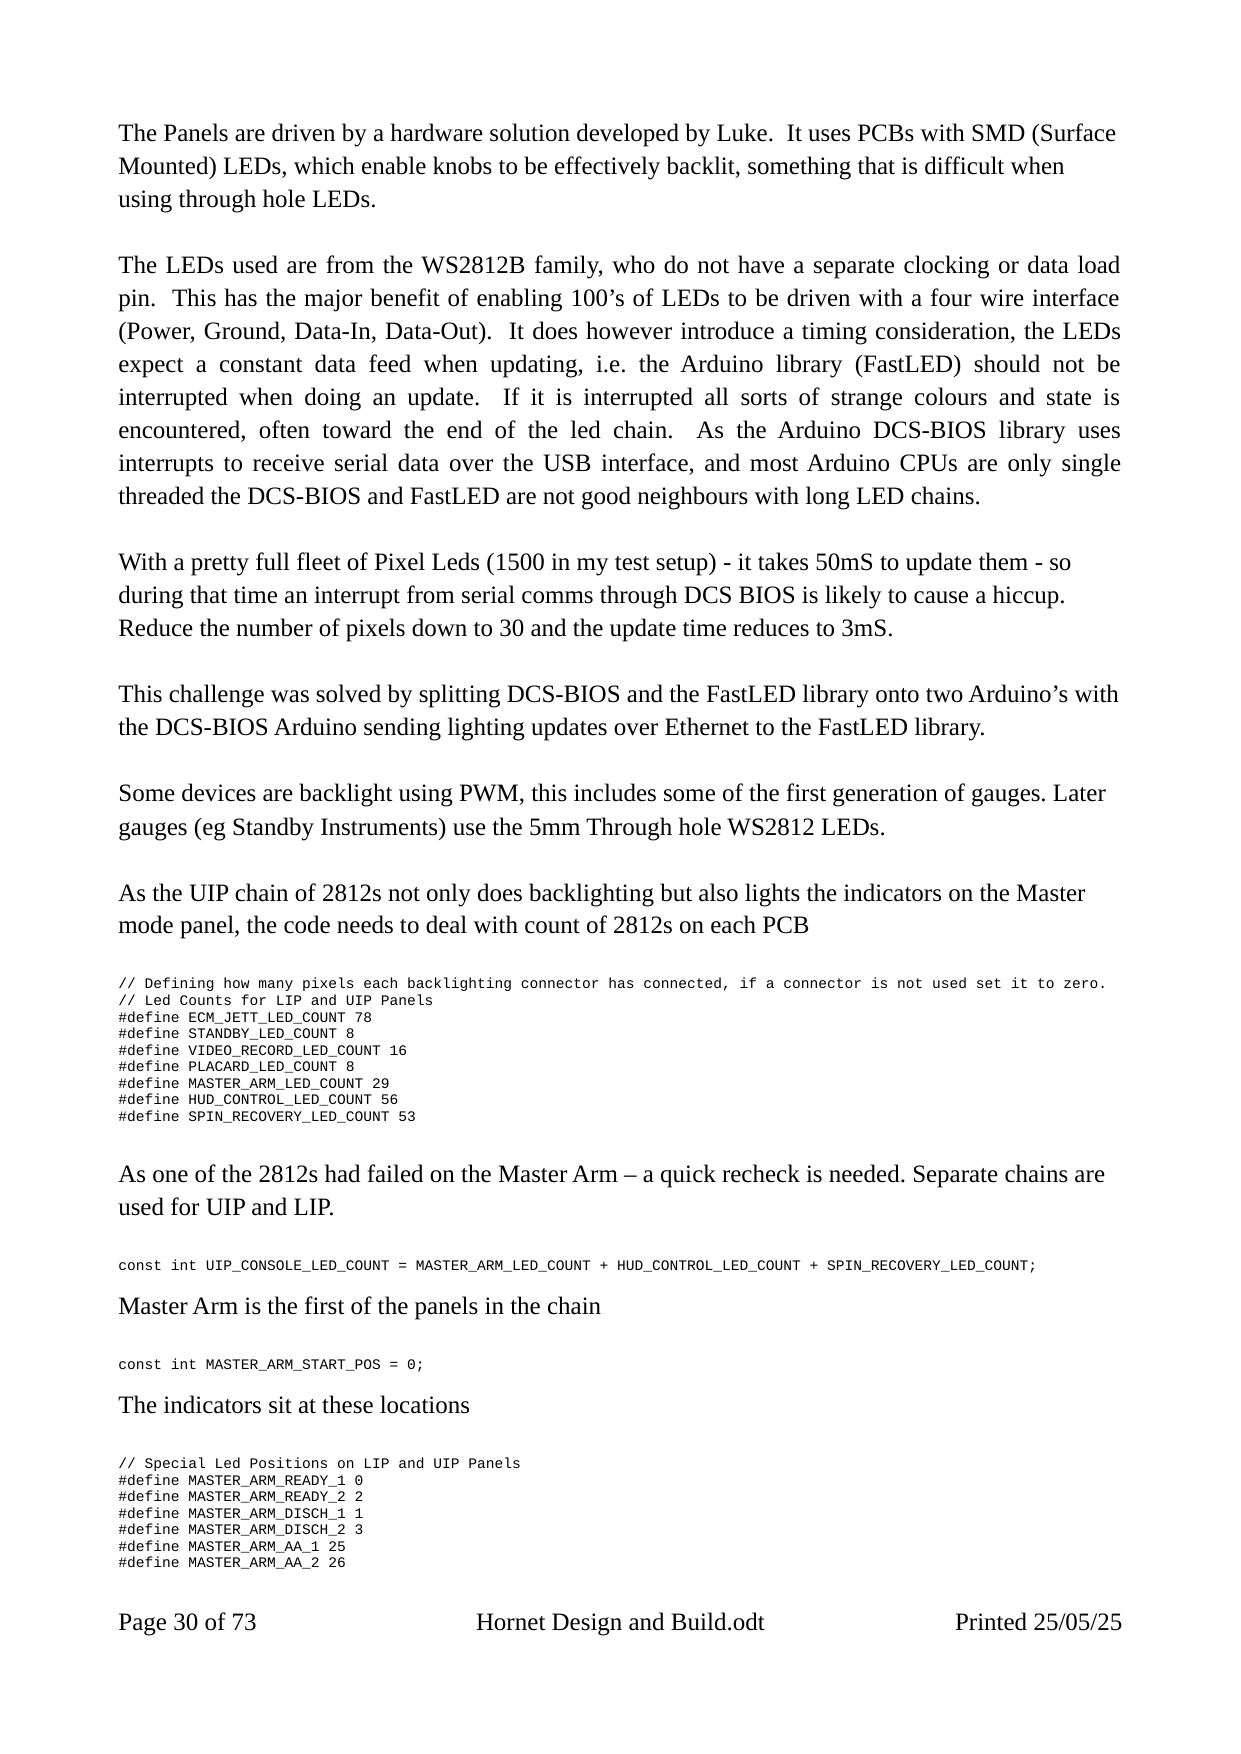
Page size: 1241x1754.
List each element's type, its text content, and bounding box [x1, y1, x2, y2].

text The indicators sit at these locations [118, 1390, 1122, 1419]
text #define STANDBY_LED_COUNT 8 [118, 1026, 1122, 1043]
text #define MASTER_ARM_AA_1 25 [118, 1539, 1122, 1556]
text const int MASTER_ARM_START_POS = 0; [118, 1357, 1122, 1373]
text #define MASTER_ARM_READY_2 2 [118, 1489, 1122, 1506]
text #define MASTER_ARM_DISCH_1 1 [118, 1506, 1122, 1522]
text #define MASTER_ARM_READY_1 0 [118, 1473, 1122, 1489]
text #define VIDEO_RECORD_LED_COUNT 16 [118, 1043, 1122, 1059]
text The Panels are driven by a hardware solution developed by Luke. It uses PCBs with SMD (Surface Mounted) LEDs, which enable knobs to be effectively backlit, something that is difficult when using through hole LEDs. [118, 118, 1122, 213]
text The LEDs used are from the WS2812B family, who do not have a separate clocking or data load pin. This has the major benefit of enabling 100’s of LEDs to be driven with a four wire interface (Power, Ground, Data-In, Data-Out). It does however introduce a timing consideration, the LEDs expect a constant data feed when updating, i.e. the Arduino library (FastLED) should not be interrupted when doing an update. If it is interrupted all sorts of strange colours and state is encountered, often toward the end of the led chain. As the Arduino DCS-BIOS library uses interrupts to receive serial data over the USB interface, and most Arduino CPUs are only single threaded the DCS-BIOS and FastLED are not good neighbours with long LED chains. [118, 250, 1122, 510]
text #define MASTER_ARM_LED_COUNT 29 [118, 1076, 1122, 1093]
text #define ECM_JETT_LED_COUNT 78 [118, 1010, 1122, 1026]
text With a pretty full fleet of Pixel Leds (1500 in my test setup) - it takes 50mS to update them - so during that time an interrupt from serial comms through DCS BIOS is likely to cause a hiccup. Reduce the number of pixels down to 30 and the update time reduces to 3mS. [118, 547, 1122, 642]
text Master Arm is the first of the panels in the chain [118, 1291, 1122, 1320]
text #define MASTER_ARM_AA_2 26 [118, 1556, 1122, 1572]
text As one of the 2812s had failed on the Master Arm – a quick recheck is needed. Separate chains are used for UIP and LIP. [118, 1159, 1122, 1221]
text // Defining how many pixels each backlighting connector has connected, if a connector is not used set it to zero. [118, 977, 1122, 993]
text #define SPIN_RECOVERY_LED_COUNT 53 [118, 1109, 1122, 1126]
text #define PLACARD_LED_COUNT 8 [118, 1059, 1122, 1076]
text As the UIP chain of 2812s not only does backlighting but also lights the indicators on the Master mode panel, the code needs to deal with count of 2812s on each PCB [118, 878, 1122, 939]
text const int UIP_CONSOLE_LED_COUNT = MASTER_ARM_LED_COUNT + HUD_CONTROL_LED_COUNT + SPIN_RECOVERY_LED_COUNT; [118, 1258, 1122, 1274]
text // Led Counts for LIP and UIP Panels [118, 993, 1122, 1010]
text // Special Led Positions on LIP and UIP Panels [118, 1456, 1122, 1473]
text Some devices are backlight using PWM, this includes some of the first generation of gauges. Later gauges (eg Standby Instruments) use the 5mm Through hole WS2812 LEDs. [118, 778, 1122, 840]
text This challenge was solved by splitting DCS-BIOS and the FastLED library onto two Arduino’s with the DCS-BIOS Arduino sending lighting updates over Ethernet to the FastLED library. [118, 679, 1122, 741]
text #define MASTER_ARM_DISCH_2 3 [118, 1522, 1122, 1539]
text #define HUD_CONTROL_LED_COUNT 56 [118, 1093, 1122, 1109]
